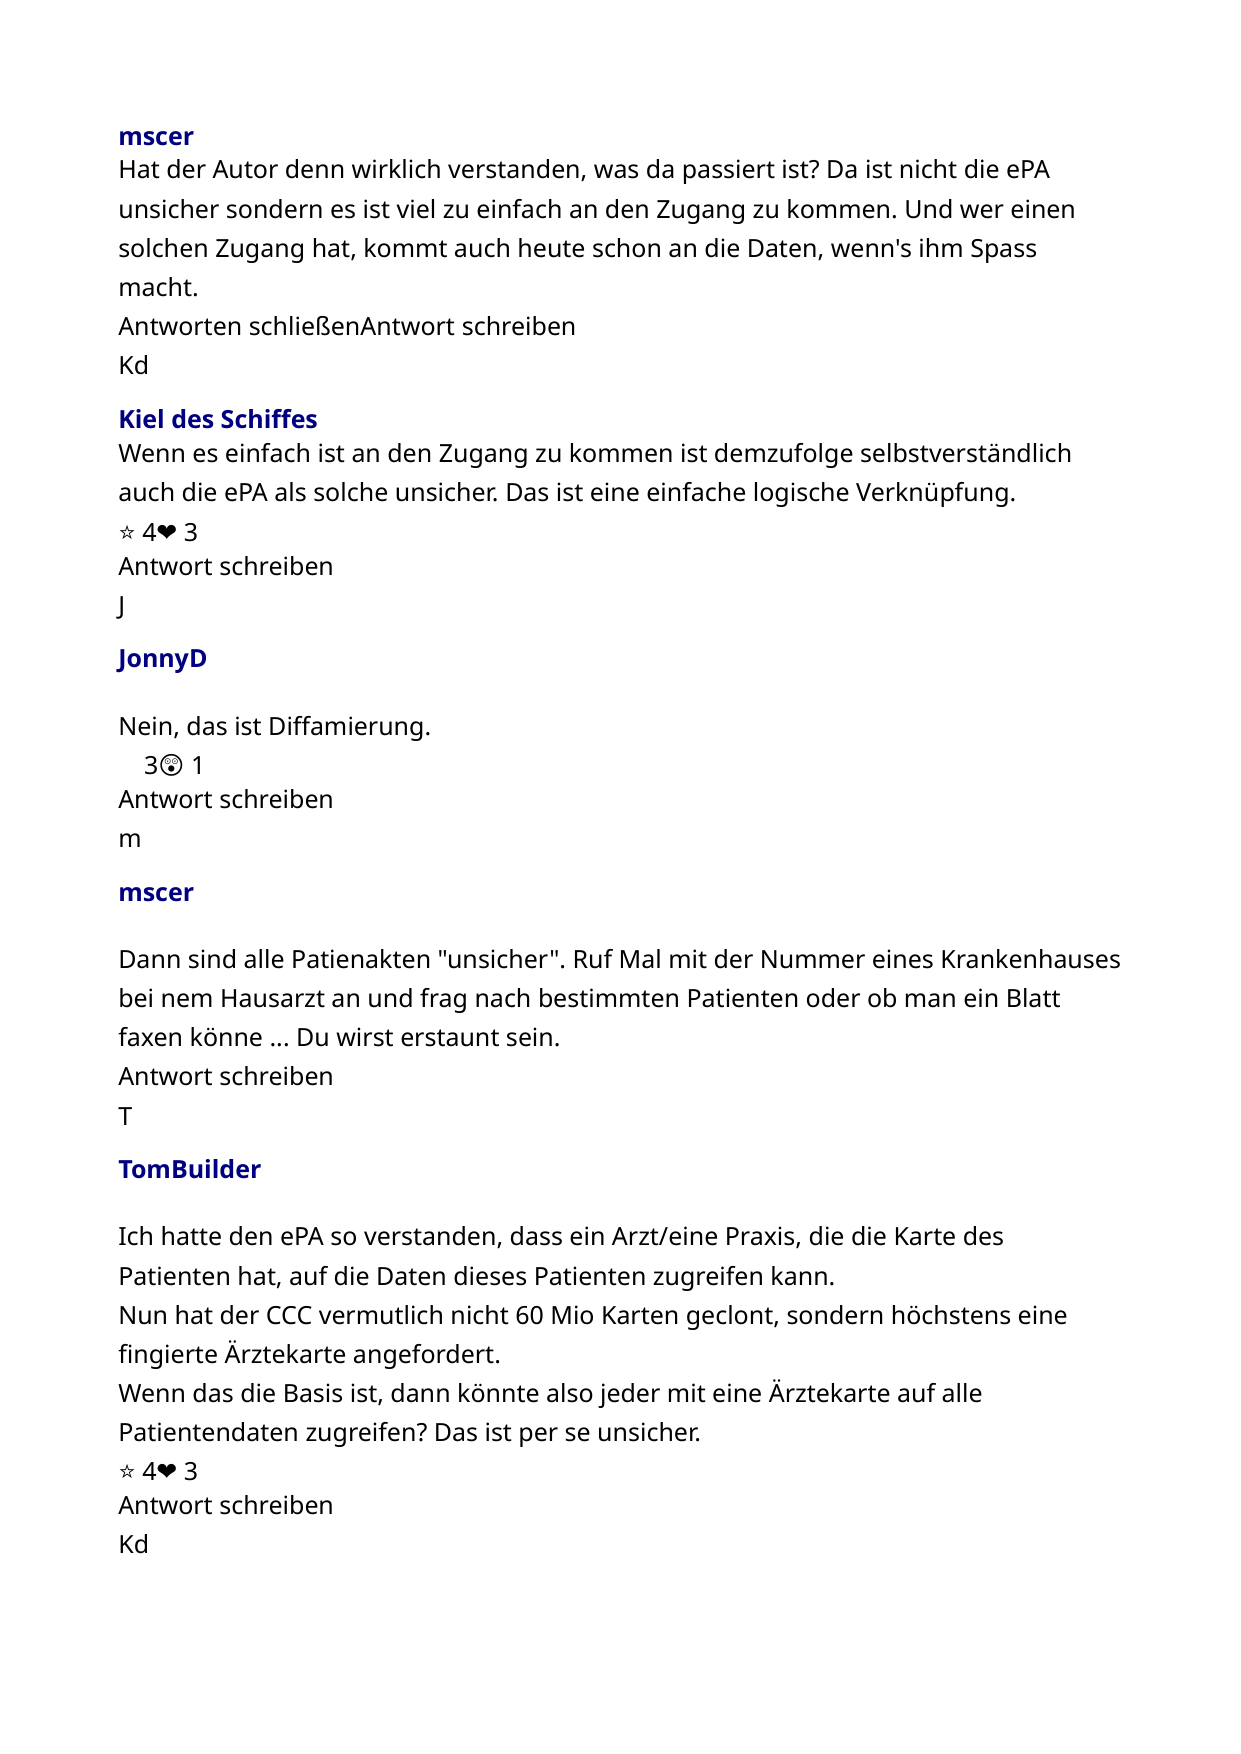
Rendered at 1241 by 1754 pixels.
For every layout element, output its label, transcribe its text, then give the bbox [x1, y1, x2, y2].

text T [118, 1098, 1122, 1132]
text Hat der Autor denn wirklich verstanden, was da passiert ist? Da ist nicht die ePA unsicher sondern es ist viel zu einfach an den Zugang zu kommen. Und wer einen solchen Zugang hat, kommt auch heute schon an die Daten, wenn's ihm Spass macht. [118, 152, 1122, 304]
text Ich hatte den ePA so verstanden, dass ein Arzt/eine Praxis, die die Karte des Patienten hat, auf die Daten dieses Patienten zugreifen kann. [118, 1219, 1122, 1292]
text Wenn es einfach ist an den Zugang zu kommen ist demzufolge selbstverständlich auch die ePA als solche unsicher. Das ist eine einfache logische Verknüpfung. [118, 436, 1122, 509]
text Antwort schreiben [118, 1488, 1122, 1522]
text Antwort schreiben [118, 781, 1122, 816]
text 🤨 3😲 1 [118, 747, 1122, 781]
text Antwort schreiben [118, 548, 1122, 582]
subtitle mscer [118, 874, 1122, 908]
text Kd [118, 1527, 1122, 1561]
text Wenn das die Basis ist, dann könnte also jeder mit eine Ärztekarte auf alle Patientendaten zugreifen? Das ist per se unsicher. [118, 1376, 1122, 1449]
text Antworten schließenAntwort schreiben [118, 309, 1122, 343]
subtitle mscer [118, 118, 1122, 152]
subtitle TomBuilder [118, 1152, 1122, 1186]
text Nun hat der CCC vermutlich nicht 60 Mio Karten geclont, sondern höchstens eine fingierte Ärztekarte angefordert. [118, 1297, 1122, 1371]
text m [118, 821, 1122, 855]
text ⭐️ 4❤️ 3 [118, 514, 1122, 548]
text J [118, 587, 1122, 621]
text ⭐️ 4❤️ 3 [118, 1454, 1122, 1488]
text Nein, das ist Diffamierung. [118, 708, 1122, 742]
text Kd [118, 348, 1122, 382]
text Dann sind alle Patienakten "unsicher". Ruf Mal mit der Nummer eines Krankenhauses bei nem Hausarzt an und frag nach bestimmten Patienten oder ob man ein Blatt faxen könne ... Du wirst erstaunt sein. [118, 941, 1122, 1054]
subtitle Kiel des Schiffes [118, 402, 1122, 436]
subtitle JonnyD [118, 641, 1122, 675]
text Antwort schreiben [118, 1059, 1122, 1093]
